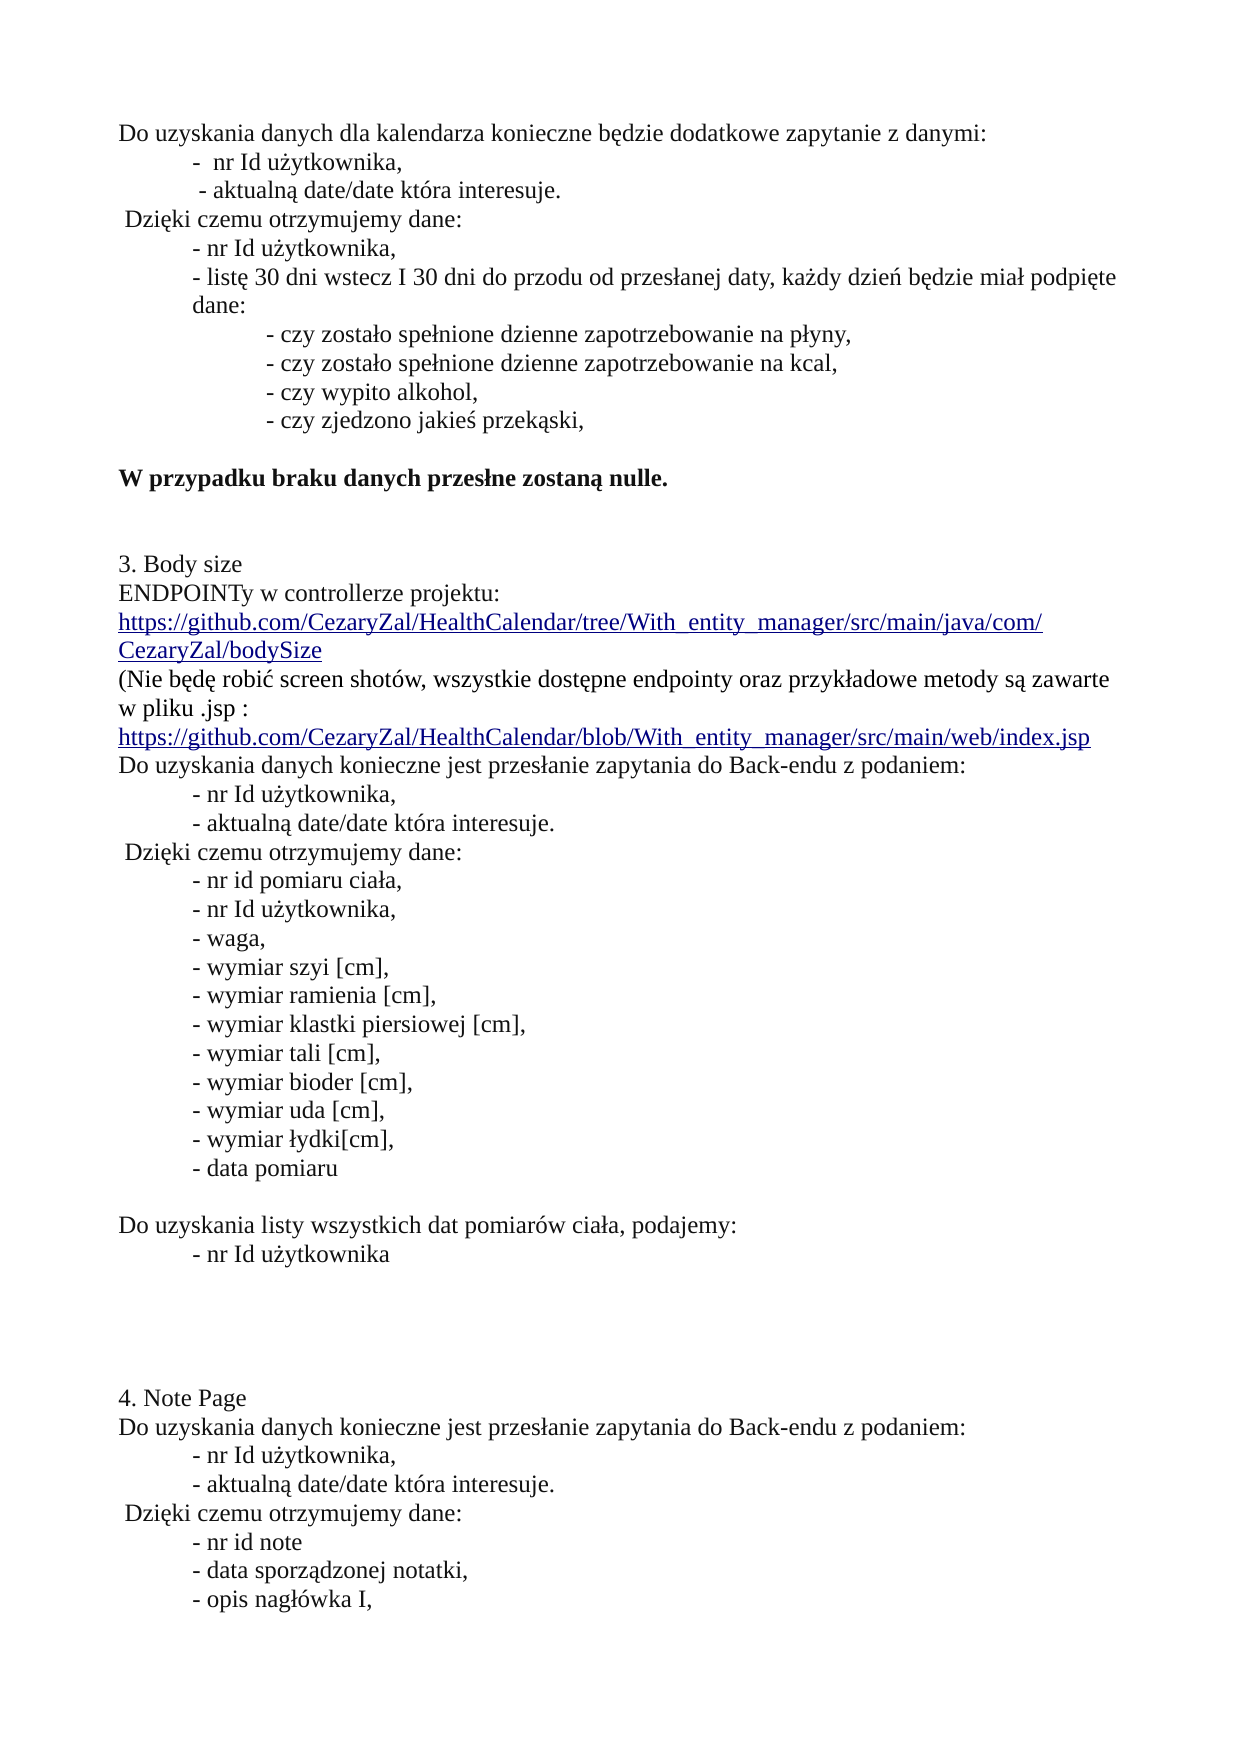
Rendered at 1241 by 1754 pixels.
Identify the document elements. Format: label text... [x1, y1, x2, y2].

text - nr Id użytkownika, - waga, - wymiar szyi [cm], - wymiar ramienia [cm], - wymiar klastki piersiowej [cm], - wymiar tali [cm], - wymiar bioder [cm], - wymiar uda [cm], - wymiar łydki[cm], - data pomiaru [118, 894, 1122, 1182]
text - nr Id użytkownika [118, 1239, 1122, 1268]
text - nr Id użytkownika, - aktualną date/date która interesuje. Dzięki czemu otrzymujemy dane: - nr id pomiaru ciała, [118, 779, 1122, 894]
text ENDPOINTy w controllerze projektu: https://github.com/CezaryZal/HealthCalendar/tree/With_entity_manager/src/main/java/com/CezaryZal/bodySize (Nie będę robić screen shotów, wszystkie dostępne endpointy oraz przykładowe metody są zawarte w pliku .jsp : [118, 578, 1122, 722]
text - nr Id użytkownika, - aktualną date/date która interesuje. Dzięki czemu otrzymujemy dane: - nr id note - data sporządzonej notatki, - opis nagłówka I, [118, 1441, 1122, 1613]
text 3. Body size [118, 549, 1122, 578]
text Do uzyskania danych konieczne jest przesłanie zapytania do Back-endu z podaniem: [118, 1412, 1122, 1441]
text https://github.com/CezaryZal/HealthCalendar/blob/With_entity_manager/src/main/web/index.jsp [118, 722, 1122, 751]
text Do uzyskania danych dla kalendarza konieczne będzie dodatkowe zapytanie z danymi: [118, 118, 1122, 147]
text Do uzyskania danych konieczne jest przesłanie zapytania do Back-endu z podaniem: [118, 751, 1122, 779]
text Do uzyskania listy wszystkich dat pomiarów ciała, podajemy: [118, 1211, 1122, 1239]
text - nr Id użytkownika, - aktualną date/date która interesuje. Dzięki czemu otrzymujemy dane: [118, 147, 1122, 233]
text W przypadku braku danych przesłne zostaną nulle. [118, 463, 1122, 492]
text 4. Note Page [118, 1383, 1122, 1412]
text - nr Id użytkownika, - listę 30 dni wstecz I 30 dni do przodu od przesłanej daty, każdy dzień będzie miał podpięte dane: - czy zostało spełnione dzienne zapotrzebowanie na płyny, - czy zostało spełnione dzienne zapotrzebowanie na kcal, - czy wypito alkohol, - czy zjedzono jakieś przekąski, [118, 233, 1122, 434]
